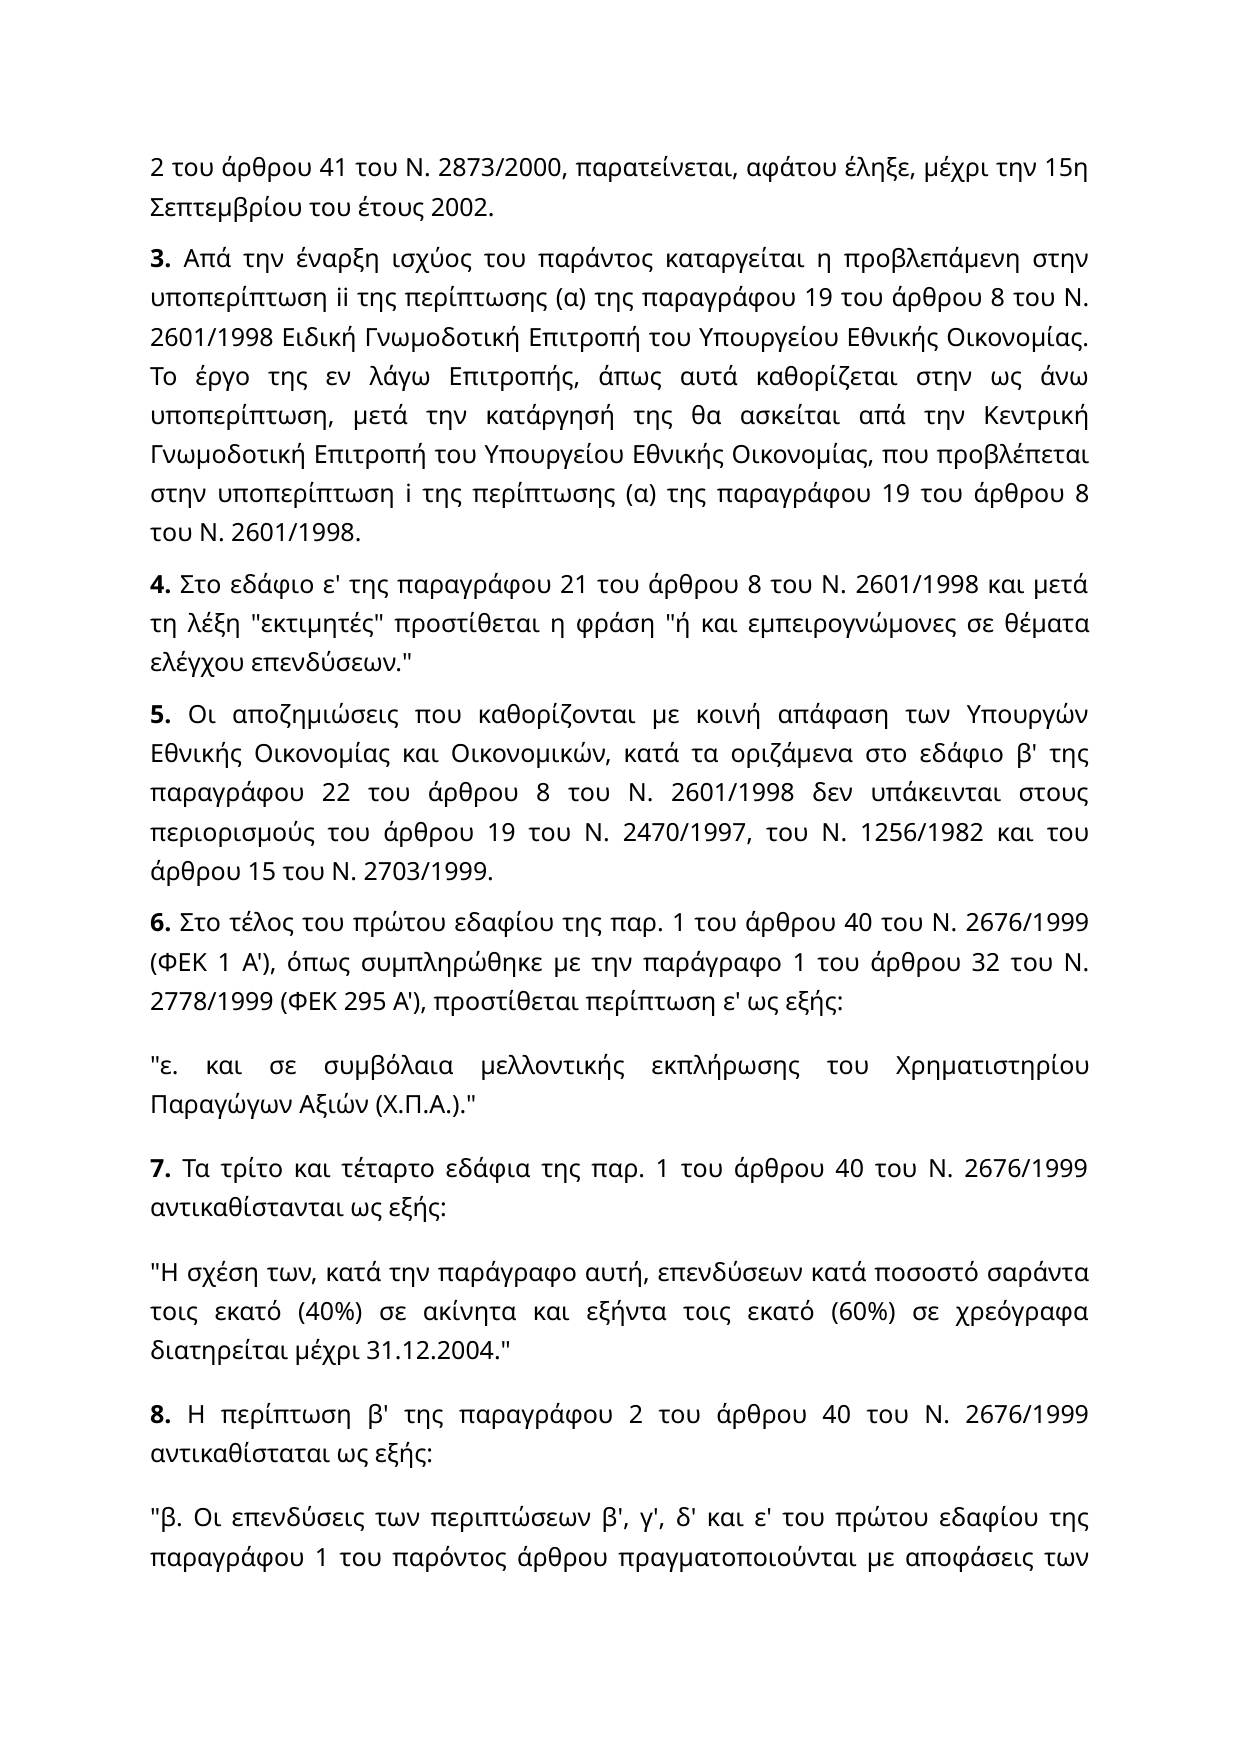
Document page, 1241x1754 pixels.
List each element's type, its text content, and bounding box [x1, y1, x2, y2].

text "Η σχέση των, κατά την παράγραφο αυτή, επενδύσεων κατά ποσοστό σαράντα τοις εκατό (40%) σε ακίνητα και εξήντα τοις εκατό (60%) σε χρεόγραφα διατηρείται μέχρι 31.12.2004." [150, 1254, 1090, 1367]
text 7. Τα τρίτο και τέταρτο εδάφια της παρ. 1 του άρθρου 40 του Ν. 2676/1999 αντικαθίστανται ως εξής: [150, 1151, 1090, 1224]
text "ε. και σε συμβόλαια μελλοντικής εκπλήρωσης του Χρηματιστηρίου Παραγώγων Αξιών (Χ.Π.Α.)." [150, 1047, 1090, 1121]
text 4. Στο εδάφιο ε' της παραγράφου 21 του άρθρου 8 του Ν. 2601/1998 και μετά τη λέξη "εκτιμητές" προστίθεται η φράση "ή και εμπειρογνώμονες σε θέματα ελέγχου επενδύσεων." [150, 567, 1090, 679]
text 5. Οι αποζημιώσεις που καθορίζονται με κοινή απάφαση των Υπουργών Εθνικής Οικονομίας και Οικονομικών, κατά τα οριζάμενα στο εδάφιο β' της παραγράφου 22 του άρθρου 8 του Ν. 2601/1998 δεν υπάκεινται στους περιορισμούς του άρθρου 19 του Ν. 2470/1997, του Ν. 1256/1982 και του άρθρου 15 του Ν. 2703/1999. [150, 697, 1090, 887]
text 8. Η περίπτωση β' της παραγράφου 2 του άρθρου 40 του Ν. 2676/1999 αντικαθίσταται ως εξής: [150, 1397, 1090, 1470]
text 2 του άρθρου 41 του Ν. 2873/2000, παρατείνεται, αφάτου έληξε, μέχρι την 15η Σεπτεμβρίου του έτους 2002. [150, 150, 1090, 223]
text 3. Απά την έναρξη ισχύος του παράντος καταργείται η προβλεπάμενη στην υποπερίπτωση ii της περίπτωσης (α) της παραγράφου 19 του άρθρου 8 του Ν. 2601/1998 Ειδική Γνωμοδοτική Επιτροπή του Υπουργείου Εθνικής Οικονομίας. Το έργο της εν λάγω Επιτροπής, άπως αυτά καθορίζεται στην ως άνω υποπερίπτωση, μετά την κατάργησή της θα ασκείται απά την Κεντρική Γνωμοδοτική Επιτροπή του Υπουργείου Εθνικής Οικονομίας, που προβλέπεται στην υποπερίπτωση i της περίπτωσης (α) της παραγράφου 19 του άρθρου 8 του Ν. 2601/1998. [150, 241, 1090, 549]
text 6. Στο τέλος του πρώτου εδαφίου της παρ. 1 του άρθρου 40 του Ν. 2676/1999 (ΦΕΚ 1 Α'), όπως συμπληρώθηκε με την παράγραφο 1 του άρθρου 32 του Ν. 2778/1999 (ΦΕΚ 295 Α'), προστίθεται περίπτωση ε' ως εξής: [150, 905, 1090, 1017]
text "β. Οι επενδύσεις των περιπτώσεων β', γ', δ' και ε' του πρώτου εδαφίου της παραγράφου 1 του παρόντος άρθρου πραγματοποιούνται με αποφάσεις των [150, 1500, 1090, 1573]
